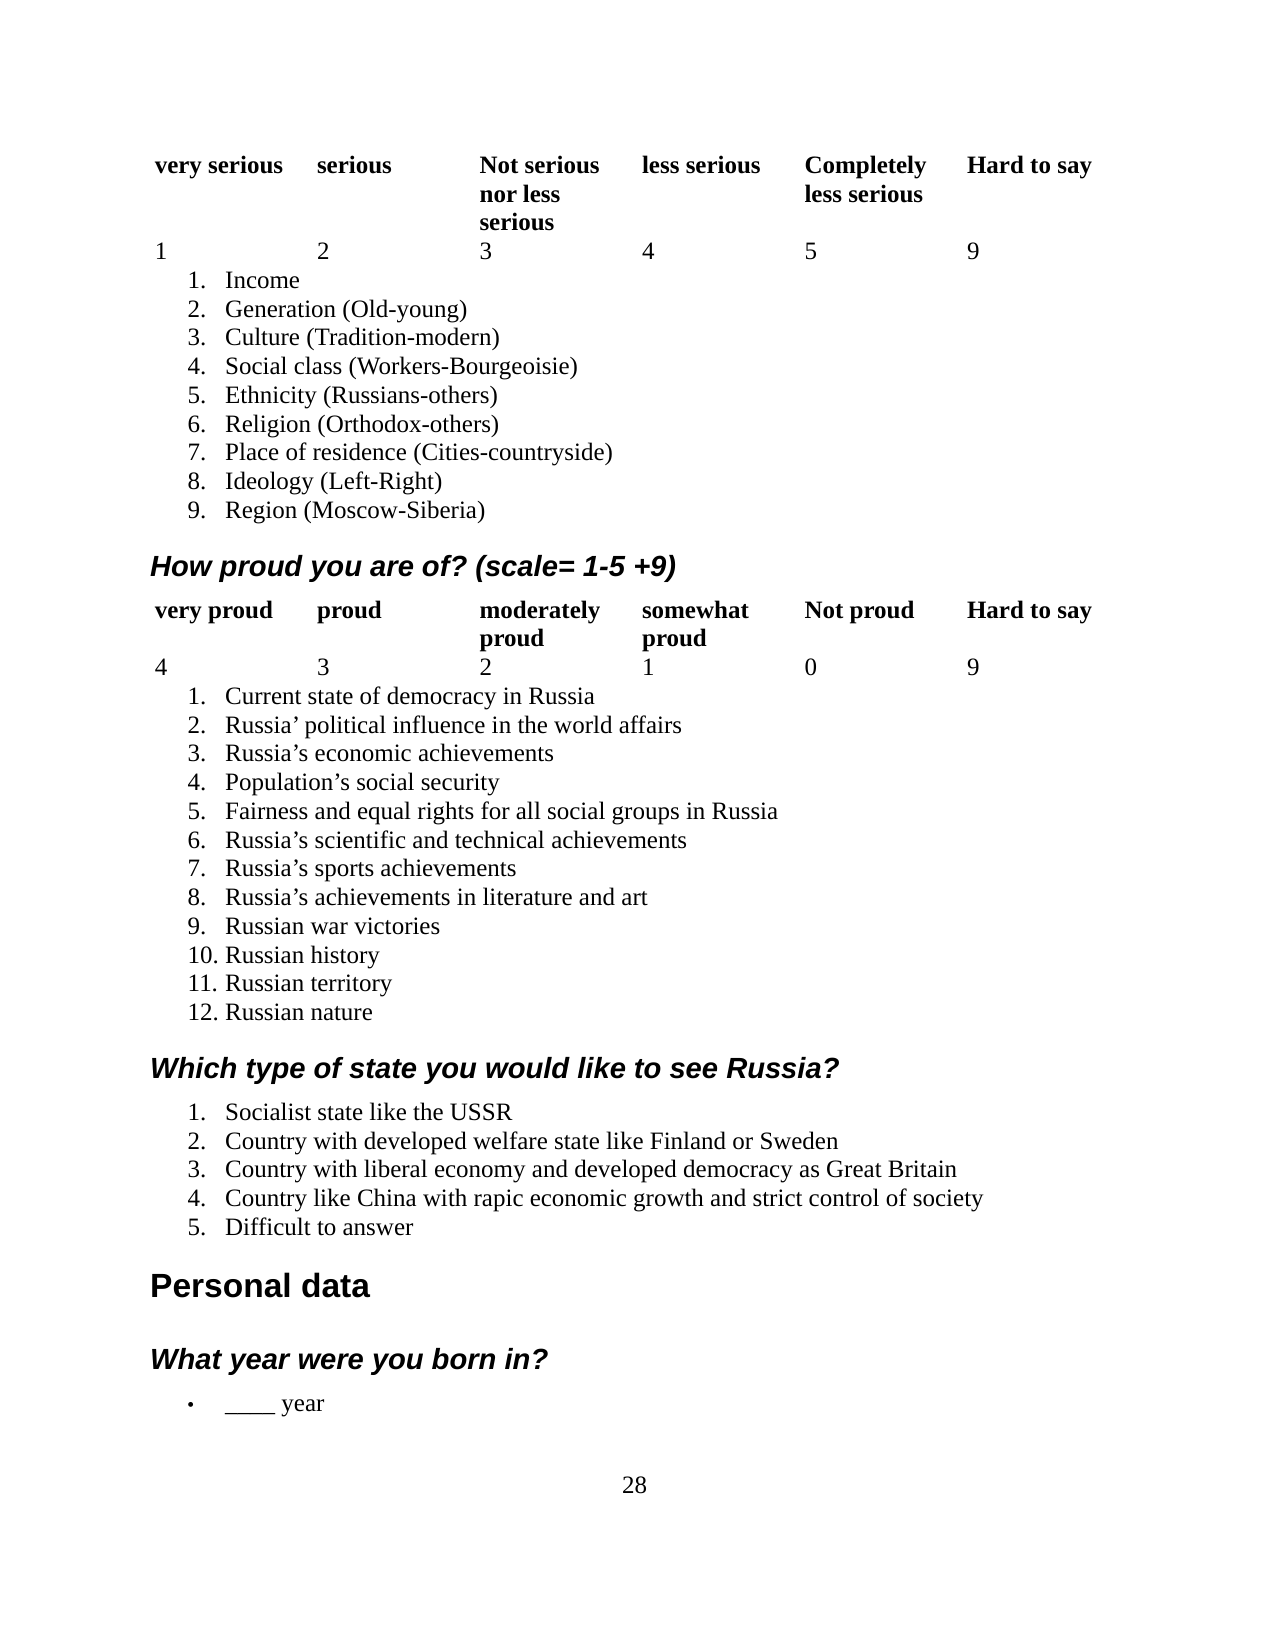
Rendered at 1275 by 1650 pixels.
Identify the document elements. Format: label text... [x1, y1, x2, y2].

subtitle Which type of state you would like to see Russia? [150, 1051, 1125, 1084]
table_cell 1 [150, 236, 312, 265]
list Population’s social security [187, 767, 1125, 796]
list Income [187, 265, 1125, 294]
table_cell 2 [313, 236, 475, 265]
list Religion (Orthodox-others) [187, 409, 1125, 437]
list Russia’s achievements in literature and art [187, 882, 1125, 911]
subtitle What year were you born in? [150, 1342, 1125, 1376]
list Fairness and equal rights for all social groups in Russia [187, 796, 1125, 825]
list Country like China with rapic economic growth and strict control of society [187, 1183, 1125, 1212]
table_header less serious [638, 150, 800, 236]
list ____ year [187, 1388, 1125, 1417]
subtitle How proud you are of? (scale= 1-5 +9) [150, 549, 1125, 582]
list Social class (Workers-Bourgeoisie) [187, 351, 1125, 380]
table_cell 5 [800, 236, 962, 265]
list Russia’s economic achievements [187, 738, 1125, 767]
table_cell 3 [475, 236, 637, 265]
list Russian nature [187, 997, 1125, 1026]
table_header very serious [150, 150, 312, 236]
list Country with liberal economy and developed democracy as Great Britain [187, 1154, 1125, 1183]
table_header very proud [150, 595, 312, 652]
table_cell 4 [638, 236, 800, 265]
table_header proud [313, 595, 475, 652]
list Russia’s scientific and technical achievements [187, 825, 1125, 853]
table_cell 1 [638, 652, 800, 681]
table_header Hard to say [963, 150, 1125, 236]
list Ethnicity (Russians-others) [187, 380, 1125, 409]
list Russian territory [187, 968, 1125, 997]
table_header moderately proud [475, 595, 637, 652]
table_cell 9 [963, 236, 1125, 265]
table_cell 4 [150, 652, 312, 681]
list Region (Moscow-Siberia) [187, 495, 1125, 524]
table_cell 9 [963, 652, 1125, 681]
table_header Completely less serious [800, 150, 962, 236]
list Russia’ political influence in the world affairs [187, 710, 1125, 738]
table_header somewhat proud [638, 595, 800, 652]
table_header Not serious nor less serious [475, 150, 637, 236]
list Place of residence (Cities-countryside) [187, 437, 1125, 466]
list Russian history [187, 940, 1125, 968]
table_cell 2 [475, 652, 637, 681]
table_header Not proud [800, 595, 962, 652]
table_cell 0 [800, 652, 962, 681]
list Russia’s sports achievements [187, 853, 1125, 882]
list Russian war victories [187, 911, 1125, 940]
table_header Hard to say [963, 595, 1125, 652]
list Country with developed welfare state like Finland or Sweden [187, 1126, 1125, 1154]
list Socialist state like the USSR [187, 1097, 1125, 1126]
list Current state of democracy in Russia [187, 681, 1125, 710]
list Generation (Old-young) [187, 294, 1125, 322]
table_header serious [313, 150, 475, 236]
list Culture (Tradition-modern) [187, 322, 1125, 351]
list Ideology (Left-Right) [187, 466, 1125, 495]
list Difficult to answer [187, 1212, 1125, 1241]
table_cell 3 [313, 652, 475, 681]
subtitle Personal data [150, 1266, 1125, 1304]
